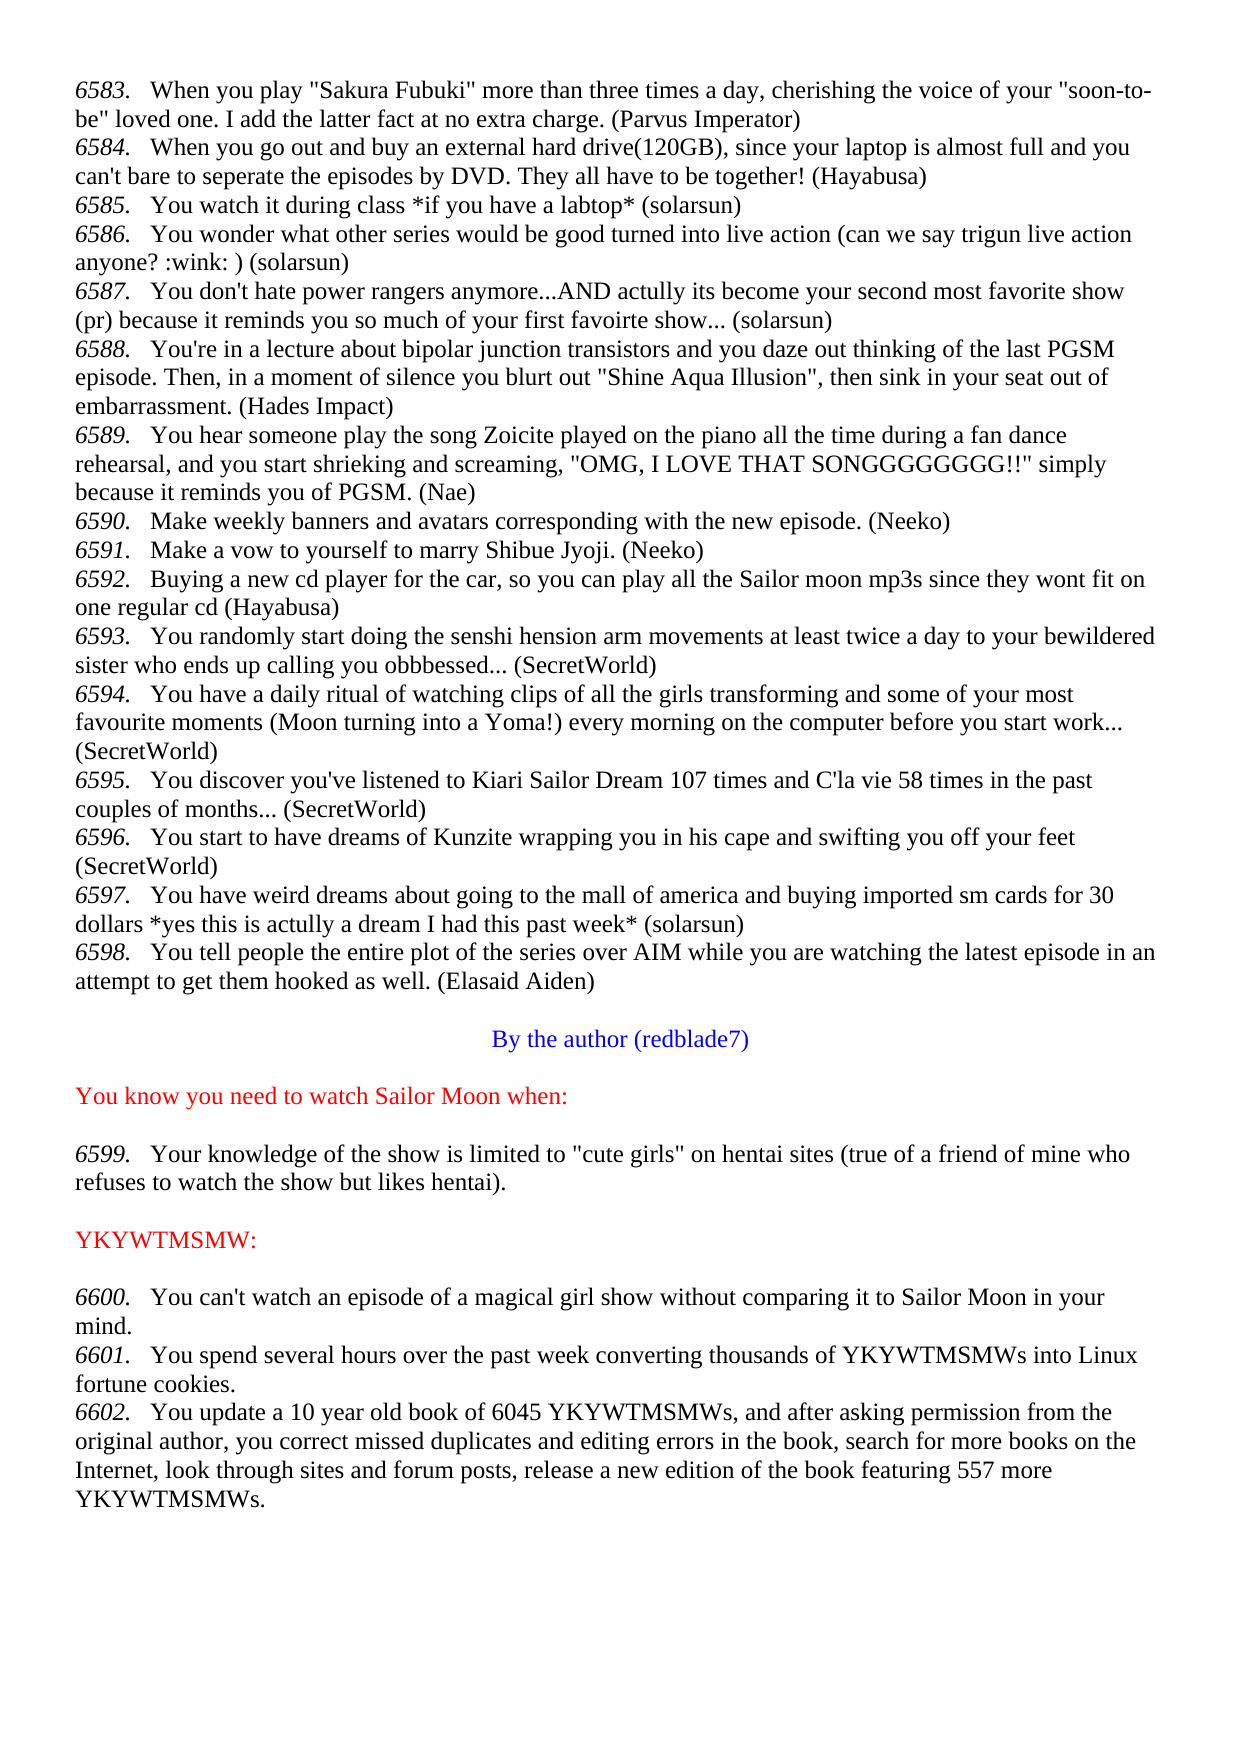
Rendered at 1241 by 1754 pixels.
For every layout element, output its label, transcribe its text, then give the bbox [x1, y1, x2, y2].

list You spend several hours over the past week converting thousands of YKYWTMSMWs into Linux fortune cookies. [75, 1340, 1165, 1397]
list You're in a lecture about bipolar junction transistors and you daze out thinking of the last PGSM episode. Then, in a moment of silence you blurt out "Shine Aqua Illusion", then sink in your seat out of embarrassment. (Hades Impact) [75, 334, 1165, 420]
list You don't hate power rangers anymore...AND actully its become your second most favorite show (pr) because it reminds you so much of your first favoirte show... (solarsun) [75, 276, 1165, 334]
list You have weird dreams about going to the mall of america and buying imported sm cards for 30 dollars *yes this is actully a dream I had this past week* (solarsun) [75, 880, 1165, 937]
list When you play "Sakura Fubuki" more than three times a day, cherishing the voice of your "soon-to-be" loved one. I add the latter fact at no extra charge. (Parvus Imperator) [75, 75, 1165, 132]
list You update a 10 year old book of 6045 YKYWTMSMWs, and after asking permission from the original author, you correct missed duplicates and editing errors in the book, search for more books on the Internet, look through sites and forum posts, release a new edition of the book featuring 557 more YKYWTMSMWs. [75, 1397, 1165, 1512]
list You can't watch an episode of a magical girl show without comparing it to Sailor Moon in your mind. [75, 1282, 1165, 1340]
list You randomly start doing the senshi hension arm movements at least twice a day to your bewildered sister who ends up calling you obbbessed... (SecretWorld) [75, 621, 1165, 679]
list You tell people the entire plot of the series over AIM while you are watching the latest episode in an attempt to get them hooked as well. (Elasaid Aiden) [75, 937, 1165, 995]
text YKYWTMSMW: [75, 1225, 1165, 1254]
list Make weekly banners and avatars corresponding with the new episode. (Neeko) [75, 506, 1165, 535]
list Your knowledge of the show is limited to "cute girls" on hentai sites (true of a friend of mine who refuses to watch the show but likes hentai). [75, 1139, 1165, 1196]
text You know you need to watch Sailor Moon when: [75, 1052, 1165, 1110]
list You have a daily ritual of watching clips of all the girls transforming and some of your most favourite moments (Moon turning into a Yoma!) every morning on the computer before you start work... (SecretWorld) [75, 679, 1165, 765]
list You wonder what other series would be good turned into live action (can we say trigun live action anyone? :wink: ) (solarsun) [75, 219, 1165, 276]
list When you go out and buy an external hard drive(120GB), since your laptop is almost full and you can't bare to seperate the episodes by DVD. They all have to be together! (Hayabusa) [75, 132, 1165, 190]
list You hear someone play the song Zoicite played on the piano all the time during a fan dance rehearsal, and you start shrieking and screaming, "OMG, I LOVE THAT SONGGGGGGGG!!" simply because it reminds you of PGSM. (Nae) [75, 420, 1165, 506]
list You watch it during class *if you have a labtop* (solarsun) [75, 190, 1165, 219]
list You start to have dreams of Kunzite wrapping you in his cape and swifting you off your feet (SecretWorld) [75, 822, 1165, 880]
list You discover you've listened to Kiari Sailor Dream 107 times and C'la vie 58 times in the past couples of months... (SecretWorld) [75, 765, 1165, 822]
list Make a vow to yourself to marry Shibue Jyoji. (Neeko) [75, 535, 1165, 564]
list Buying a new cd player for the car, so you can play all the Sailor moon mp3s since they wont fit on one regular cd (Hayabusa) [75, 564, 1165, 621]
text By the author (redblade7) [75, 1024, 1165, 1052]
